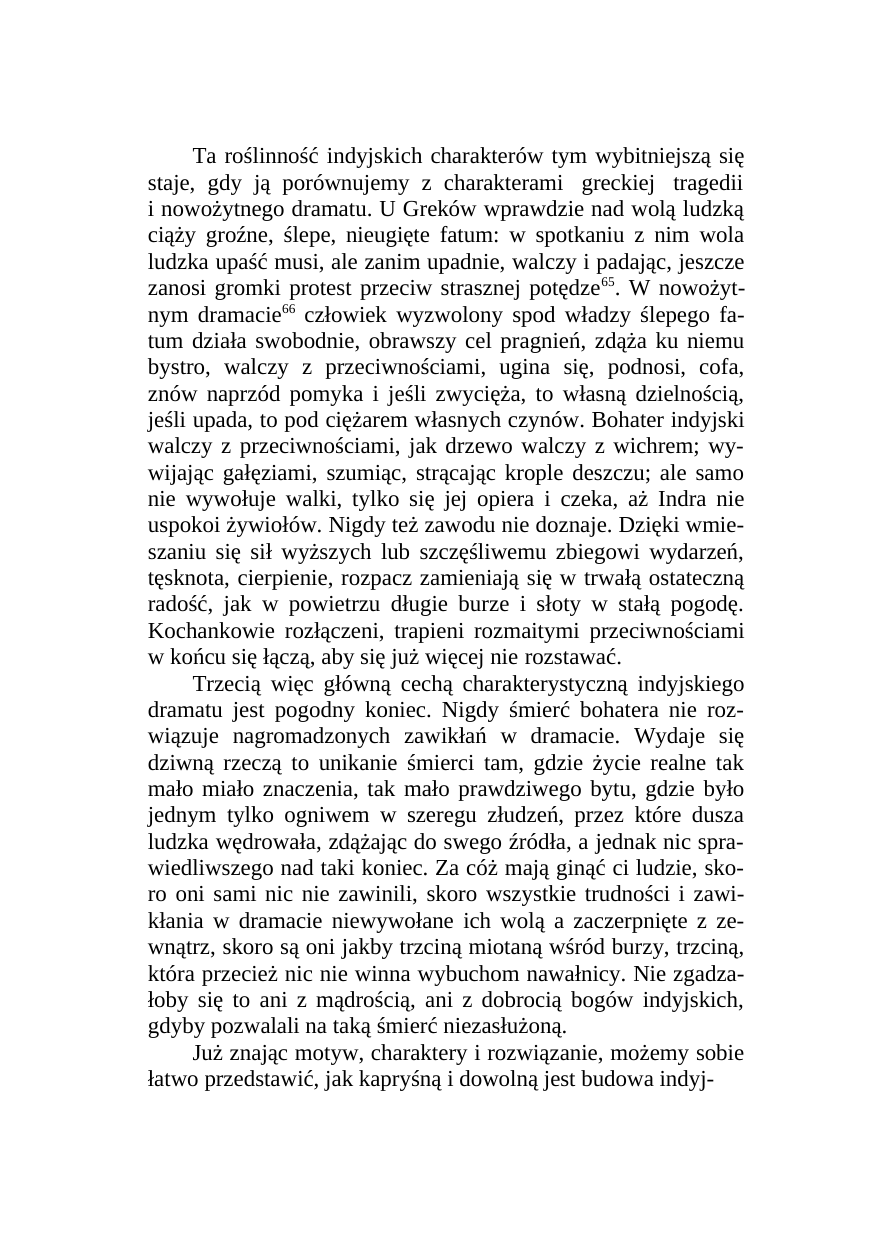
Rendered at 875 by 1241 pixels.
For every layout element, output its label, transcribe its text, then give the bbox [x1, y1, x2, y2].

text Ta roślinność indyjskich charakterów tym wybitniejszą się staje, gdy ją porównujemy z charakterami greckiej tragedii i nowożytnego dramatu. U Greków wprawdzie nad wolą ludzką ciąży groźne, ślepe, nieugięte fatum: w spotkaniu z nim wola ludzka upaść musi, ale zanim upadnie, walczy i padając, jeszcze zanosi gromki protest przeciw strasznej potędze65. W nowożyt- nym dramacie66 człowiek wyzwolony spod władzy ślepego fa- tum działa swobodnie, obrawszy cel pragnień, zdąża ku niemu bystro, walczy z przeciwnościami, ugina się, podnosi, cofa, znów naprzód pomyka i jeśli zwycięża, to własną dzielnością, jeśli upada, to pod ciężarem własnych czynów. Bohater indyjski walczy z przeciwnościami, jak drzewo walczy z wichrem; wy- wijając gałęziami, szumiąc, strącając krople deszczu; ale samo nie wywołuje walki, tylko się jej opiera i czeka, aż Indra nie uspokoi żywiołów. Nigdy też zawodu nie doznaje. Dzięki wmie- szaniu się sił wyższych lub szczęśliwemu zbiegowi wydarzeń, tęsknota, cierpienie, rozpacz zamieniają się w trwałą ostateczną radość, jak w powietrzu długie burze i słoty w stałą pogodę. Kochankowie rozłączeni, trapieni rozmaitymi przeciwnościami w końcu się łączą, aby się już więcej nie rozstawać. [148, 142, 745, 669]
text Już znając motyw, charaktery i rozwiązanie, możemy sobie łatwo przedstawić, jak kapryśną i dowolną jest budowa indyj- [148, 1039, 745, 1092]
text Trzecią więc główną cechą charakterystyczną indyjskiego dramatu jest pogodny koniec. Nigdy śmierć bohatera nie roz- wiązuje nagromadzonych zawikłań w dramacie. Wydaje się dziwną rzeczą to unikanie śmierci tam, gdzie życie realne tak mało miało znaczenia, tak mało prawdziwego bytu, gdzie było jednym tylko ogniwem w szeregu złudzeń, przez które dusza ludzka wędrowała, zdążając do swego źródła, a jednak nic spra- wiedliwszego nad taki koniec. Za cóż mają ginąć ci ludzie, sko- ro oni sami nic nie zawinili, skoro wszystkie trudności i zawi- kłania w dramacie niewywołane ich wolą a zaczerpnięte z ze- wnątrz, skoro są oni jakby trzciną miotaną wśród burzy, trzciną, która przecież nic nie winna wybuchom nawałnicy. Nie zgadza- łoby się to ani z mądrością, ani z dobrocią bogów indyjskich, gdyby pozwalali na taką śmierć niezasłużoną. [148, 670, 745, 1039]
